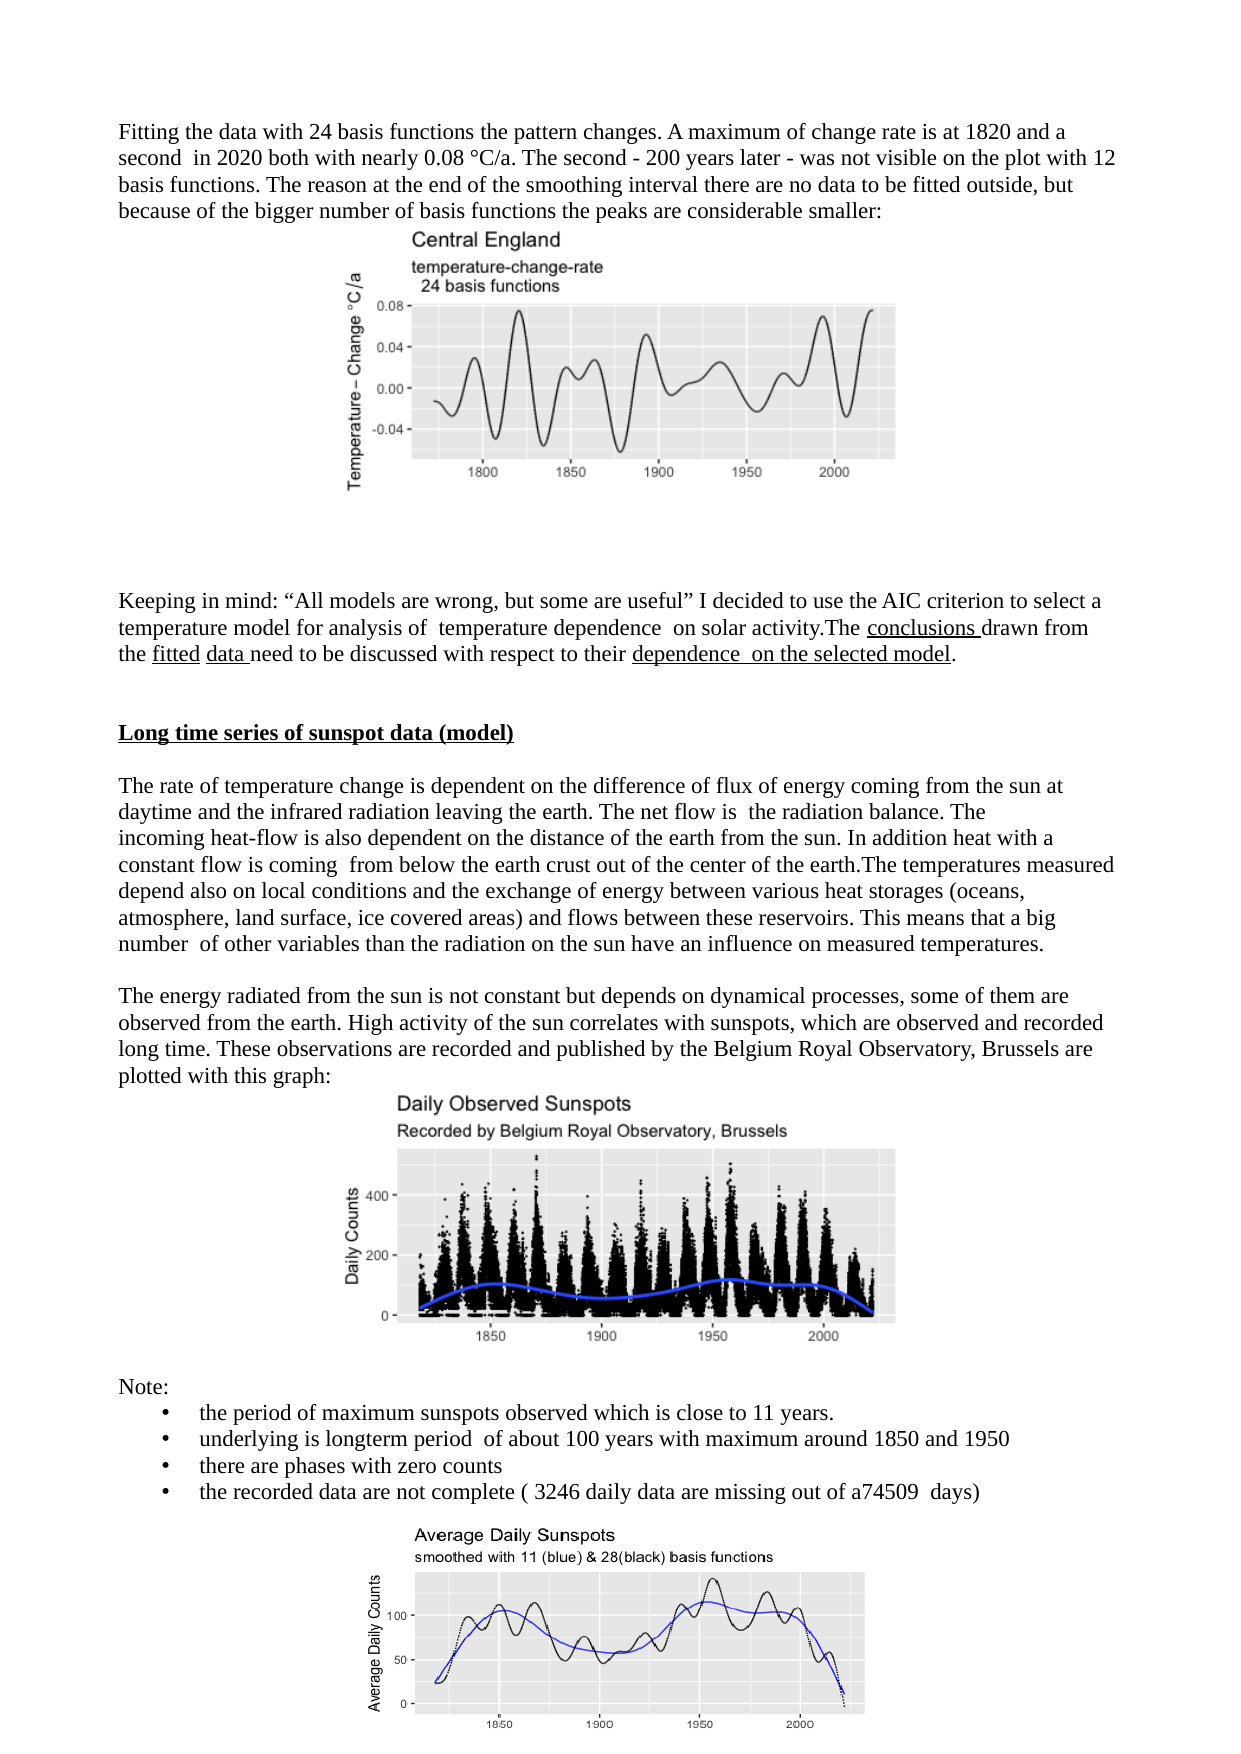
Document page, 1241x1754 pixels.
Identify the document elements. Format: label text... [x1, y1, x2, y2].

picture [361, 1522, 873, 1754]
list the recorded data are not complete ( 3246 daily data are missing out of a74509 days) [162, 1478, 1122, 1504]
text Note: [118, 1373, 1122, 1399]
text Long time series of sunspot data (model) [118, 719, 1122, 745]
text The rate of temperature change is dependent on the difference of flux of energy coming from the sun at daytime and the infrared radiation leaving the earth. The net flow is the radiation balance. The [118, 772, 1122, 824]
picture [337, 223, 903, 509]
picture [337, 1088, 903, 1373]
text The energy radiated from the sun is not constant but depends on dynamical processes, some of them are observed from the earth. High activity of the sun correlates with sunspots, which are observed and recorded long time. These observations are recorded and published by the Belgium Royal Observatory, Brussels are plotted with this graph: [118, 983, 1122, 1088]
list there are phases with zero counts [162, 1452, 1122, 1478]
text Keeping in mind: “All models are wrong, but some are useful” I decided to use the AIC criterion to select a temperature model for analysis of temperature dependence on solar activity.The conclusions drawn from the fitted data need to be discussed with respect to their dependence on the selected model. [118, 587, 1122, 666]
text incoming heat-flow is also dependent on the distance of the earth from the sun. In addition heat with a constant flow is coming from below the earth crust out of the center of the earth.The temperatures measured depend also on local conditions and the exchange of energy between various heat storages (oceans, atmosphere, land surface, ice covered areas) and flows between these reservoirs. This means that a big number of other variables than the radiation on the sun have an influence on measured temperatures. [118, 824, 1122, 956]
text Fitting the data with 24 basis functions the pattern changes. A maximum of change rate is at 1820 and a second in 2020 both with nearly 0.08 °C/a. The second - 200 years later - was not visible on the plot with 12 basis functions. The reason at the end of the smoothing interval there are no data to be fitted outside, but because of the bigger number of basis functions the peaks are considerable smaller: [118, 118, 1122, 223]
list the period of maximum sunspots observed which is close to 11 years. [162, 1399, 1122, 1425]
list underlying is longterm period of about 100 years with maximum around 1850 and 1950 [162, 1425, 1122, 1452]
